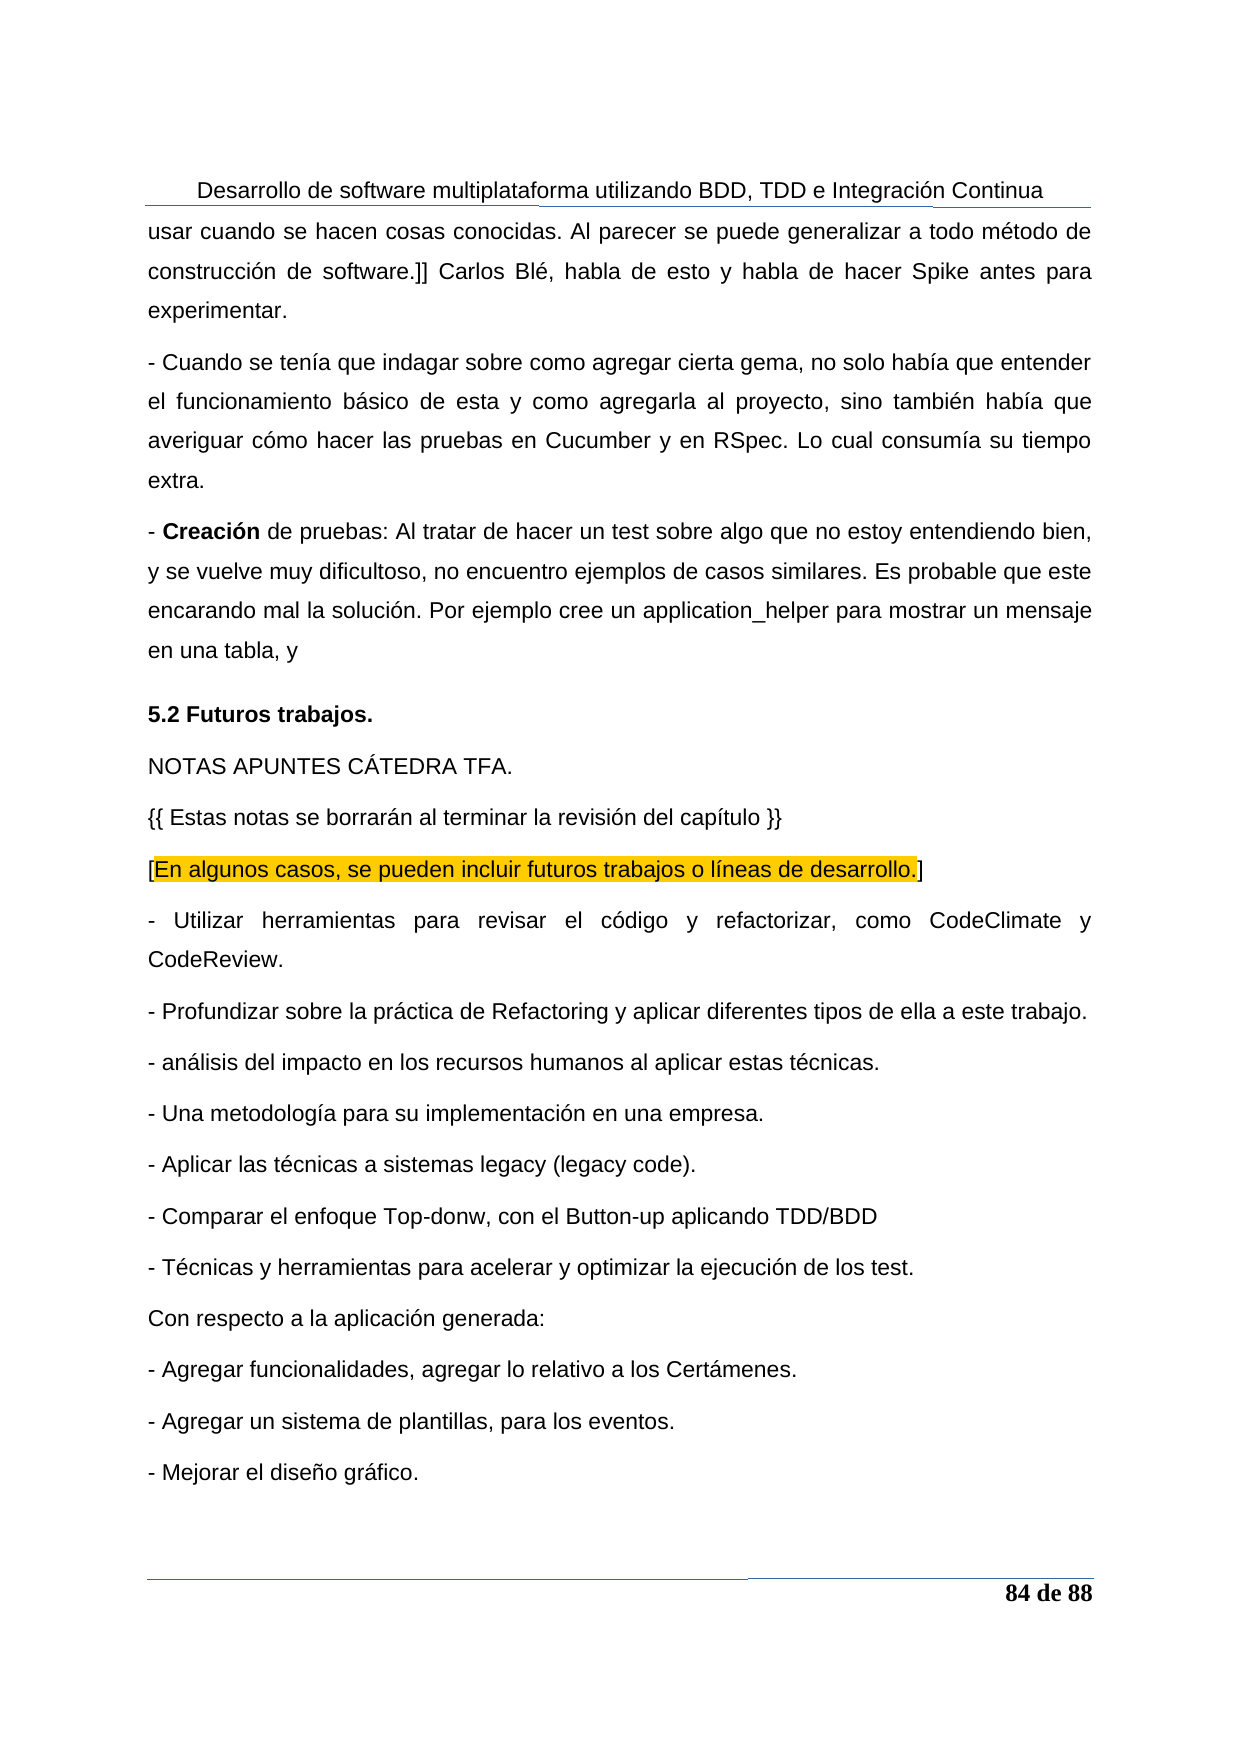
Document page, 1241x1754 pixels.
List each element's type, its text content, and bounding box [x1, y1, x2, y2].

text NOTAS APUNTES CÁTEDRA TFA. [148, 753, 1093, 779]
text usar cuando se hacen cosas conocidas. Al parecer se puede generalizar a todo método de construcción de software.]] Carlos Blé, habla de esto y habla de hacer Spike antes para experimentar. [148, 218, 1093, 324]
text - Profundizar sobre la práctica de Refactoring y aplicar diferentes tipos de ella a este trabajo. [148, 998, 1093, 1024]
text - Técnicas y herramientas para acelerar y optimizar la ejecución de los test. [148, 1254, 1093, 1280]
text - Mejorar el diseño gráfico. [148, 1459, 1093, 1485]
text [En algunos casos, se pueden incluir futuros trabajos o líneas de desarrollo.] [148, 856, 1093, 882]
text {{ Estas notas se borrarán al terminar la revisión del capítulo }} [148, 804, 1093, 831]
text - Agregar funcionalidades, agregar lo relativo a los Certámenes. [148, 1356, 1093, 1383]
text - Cuando se tenía que indagar sobre como agregar cierta gema, no solo había que entender el funcionamiento básico de esta y como agregarla al proyecto, sino también había que averiguar cómo hacer las pruebas en Cucumber y en RSpec. Lo cual consumía su tiempo extra. [148, 348, 1093, 493]
text - Creación de pruebas: Al tratar de hacer un test sobre algo que no estoy entendiendo bien, y se vuelve muy dificultoso, no encuentro ejemplos de casos similares. Es probable que este encarando mal la solución. Por ejemplo cree un application_helper para mostrar un mensaje en una tabla, y [148, 518, 1093, 663]
text Con respecto a la aplicación generada: [148, 1305, 1093, 1331]
text - Agregar un sistema de plantillas, para los eventos. [148, 1408, 1093, 1434]
subtitle 5.2 Futuros trabajos. [148, 701, 1093, 727]
text - Aplicar las técnicas a sistemas legacy (legacy code). [148, 1151, 1093, 1178]
text - Comparar el enfoque Top-donw, con el Button-up aplicando TDD/BDD [148, 1203, 1093, 1229]
text - Una metodología para su implementación en una empresa. [148, 1100, 1093, 1126]
text - Utilizar herramientas para revisar el código y refactorizar, como CodeClimate y CodeReview. [148, 907, 1093, 973]
text - análisis del impacto en los recursos humanos al aplicar estas técnicas. [148, 1049, 1093, 1075]
